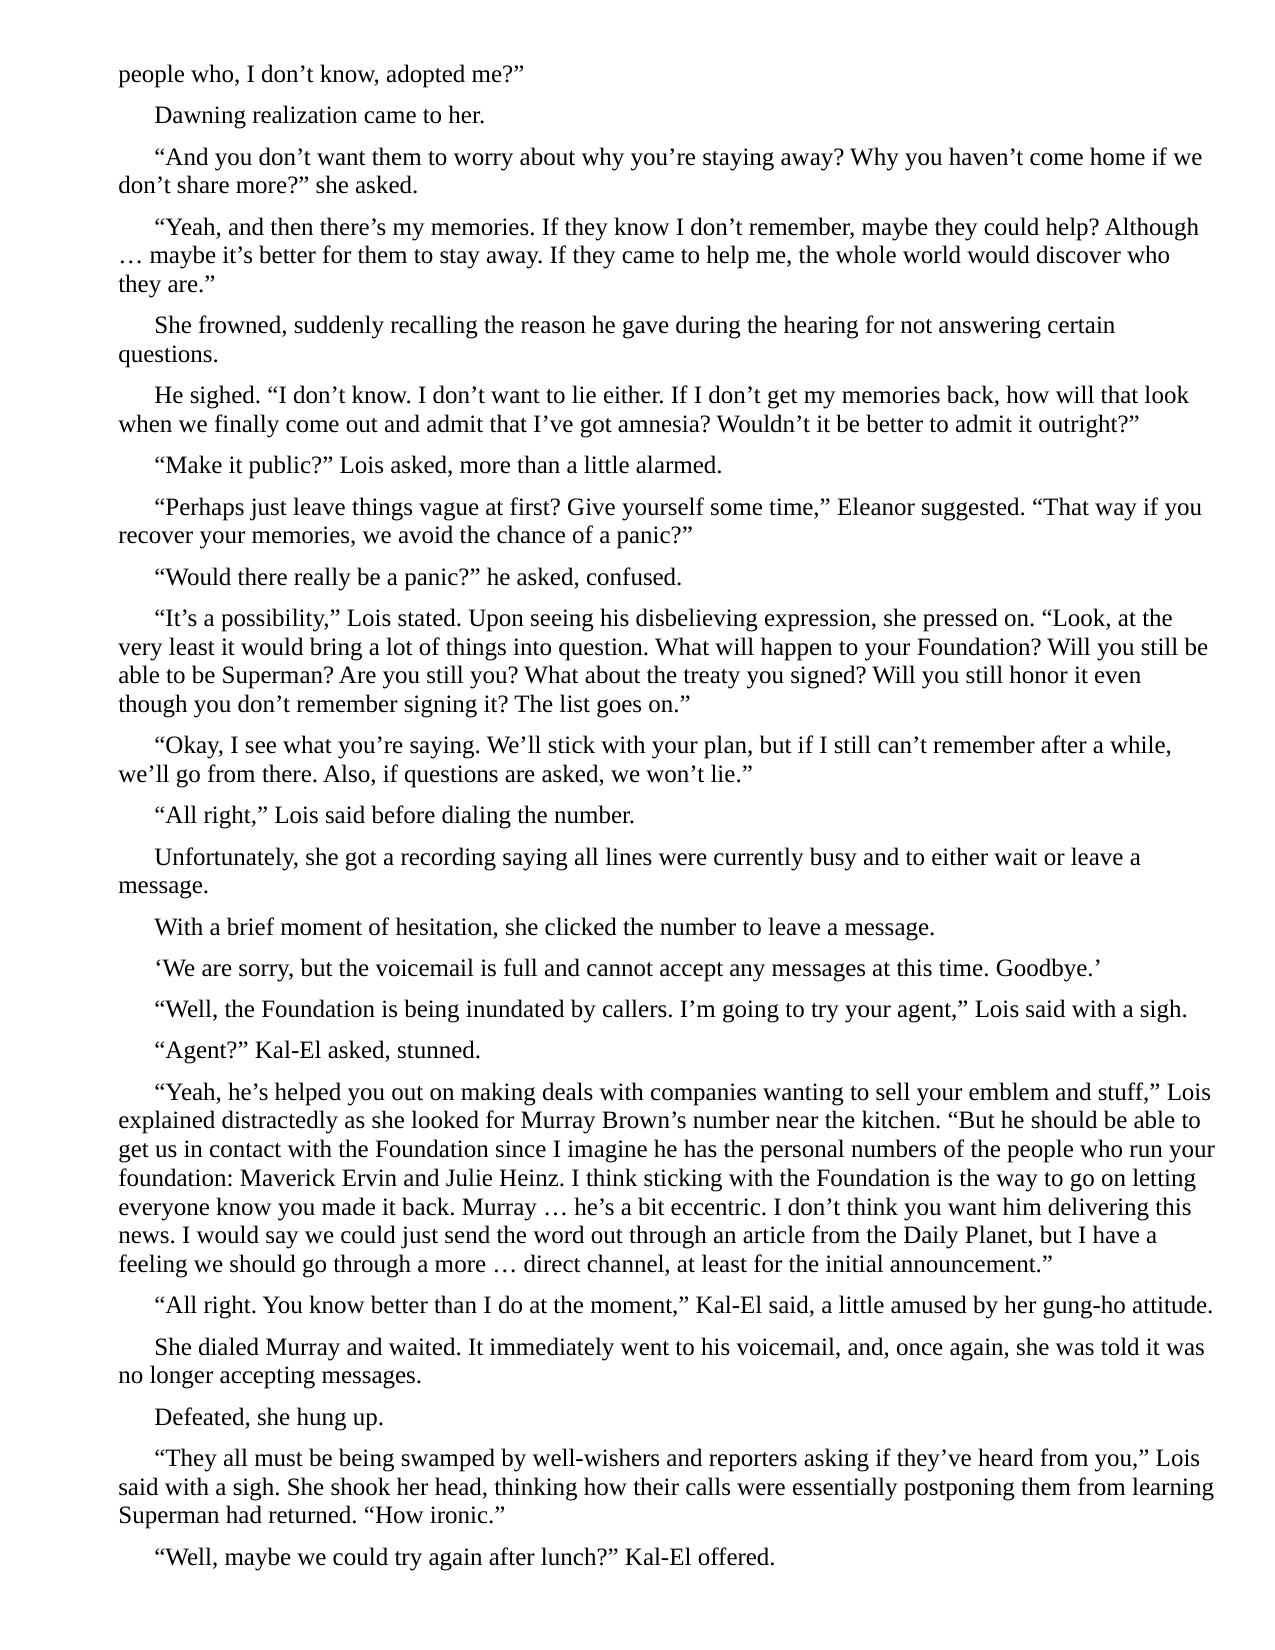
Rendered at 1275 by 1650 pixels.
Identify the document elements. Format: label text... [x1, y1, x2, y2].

text “And you don’t want them to worry about why you’re staying away? Why you haven’t come home if we don’t share more?” she asked. [118, 142, 1216, 199]
text She dialed Murray and waited. It immediately went to his voicemail, and, once again, she was told it was no longer accepting messages. [118, 1332, 1216, 1389]
text She frowned, suddenly recalling the reason he gave during the hearing for not answering certain questions. [118, 310, 1216, 368]
text Dawning realization came to her. [118, 100, 1216, 129]
text “All right,” Lois said before dialing the number. [118, 800, 1216, 829]
text “Yeah, he’s helped you out on making deals with companies wanting to sell your emblem and stuff,” Lois explained distractedly as she looked for Murray Brown’s number near the kitchen. “But he should be able to get us in contact with the Foundation since I imagine he has the personal numbers of the people who run your foundation: Maverick Ervin and Julie Heinz. I think sticking with the Foundation is the way to go on letting everyone know you made it back. Murray … he’s a bit eccentric. I don’t think you want him delivering this news. I would say we could just send the word out through an article from the Daily Planet, but I have a feeling we should go through a more … direct channel, at least for the initial announcement.” [118, 1077, 1216, 1278]
text ‘We are sorry, but the voicemail is full and cannot accept any messages at this time. Goodbye.’ [118, 953, 1216, 982]
text “Make it public?” Lois asked, more than a little alarmed. [118, 450, 1216, 479]
text people who, I don’t know, adopted me?” [118, 59, 1216, 88]
text “Well, the Foundation is being inundated by callers. I’m going to try your agent,” Lois said with a sigh. [118, 994, 1216, 1023]
text “Okay, I see what you’re saying. We’ll stick with your plan, but if I still can’t remember after a while, we’ll go from there. Also, if questions are asked, we won’t lie.” [118, 730, 1216, 788]
text “They all must be being swamped by well-wishers and reporters asking if they’ve heard from you,” Lois said with a sigh. She shook her head, thinking how their calls were essentially postponing them from learning Superman had returned. “How ironic.” [118, 1443, 1216, 1529]
text Defeated, she hung up. [118, 1402, 1216, 1430]
text “Agent?” Kal-El asked, stunned. [118, 1035, 1216, 1064]
text “It’s a possibility,” Lois stated. Upon seeing his disbelieving expression, she pressed on. “Look, at the very least it would bring a lot of things into question. What will happen to your Foundation? Will you still be able to be Superman? Are you still you? What about the treaty you signed? Will you still honor it even though you don’t remember signing it? The list goes on.” [118, 603, 1216, 718]
text “Would there really be a panic?” he asked, confused. [118, 562, 1216, 590]
text “All right. You know better than I do at the moment,” Kal-El said, a little amused by her gung-ho attitude. [118, 1290, 1216, 1319]
text With a brief moment of hesitation, she clicked the number to leave a message. [118, 912, 1216, 940]
text “Yeah, and then there’s my memories. If they know I don’t remember, maybe they could help? Although … maybe it’s better for them to stay away. If they came to help me, the whole world would discover who they are.” [118, 212, 1216, 298]
text “Perhaps just leave things vague at first? Give yourself some time,” Eleanor suggested. “That way if you recover your memories, we avoid the chance of a panic?” [118, 492, 1216, 549]
text “Well, maybe we could try again after lunch?” Kal-El offered. [118, 1542, 1216, 1570]
text He sighed. “I don’t know. I don’t want to lie either. If I don’t get my memories back, how will that look when we finally come out and admit that I’ve got amnesia? Wouldn’t it be better to admit it outright?” [118, 380, 1216, 438]
text Unfortunately, she got a recording saying all lines were currently busy and to either wait or leave a message. [118, 842, 1216, 899]
